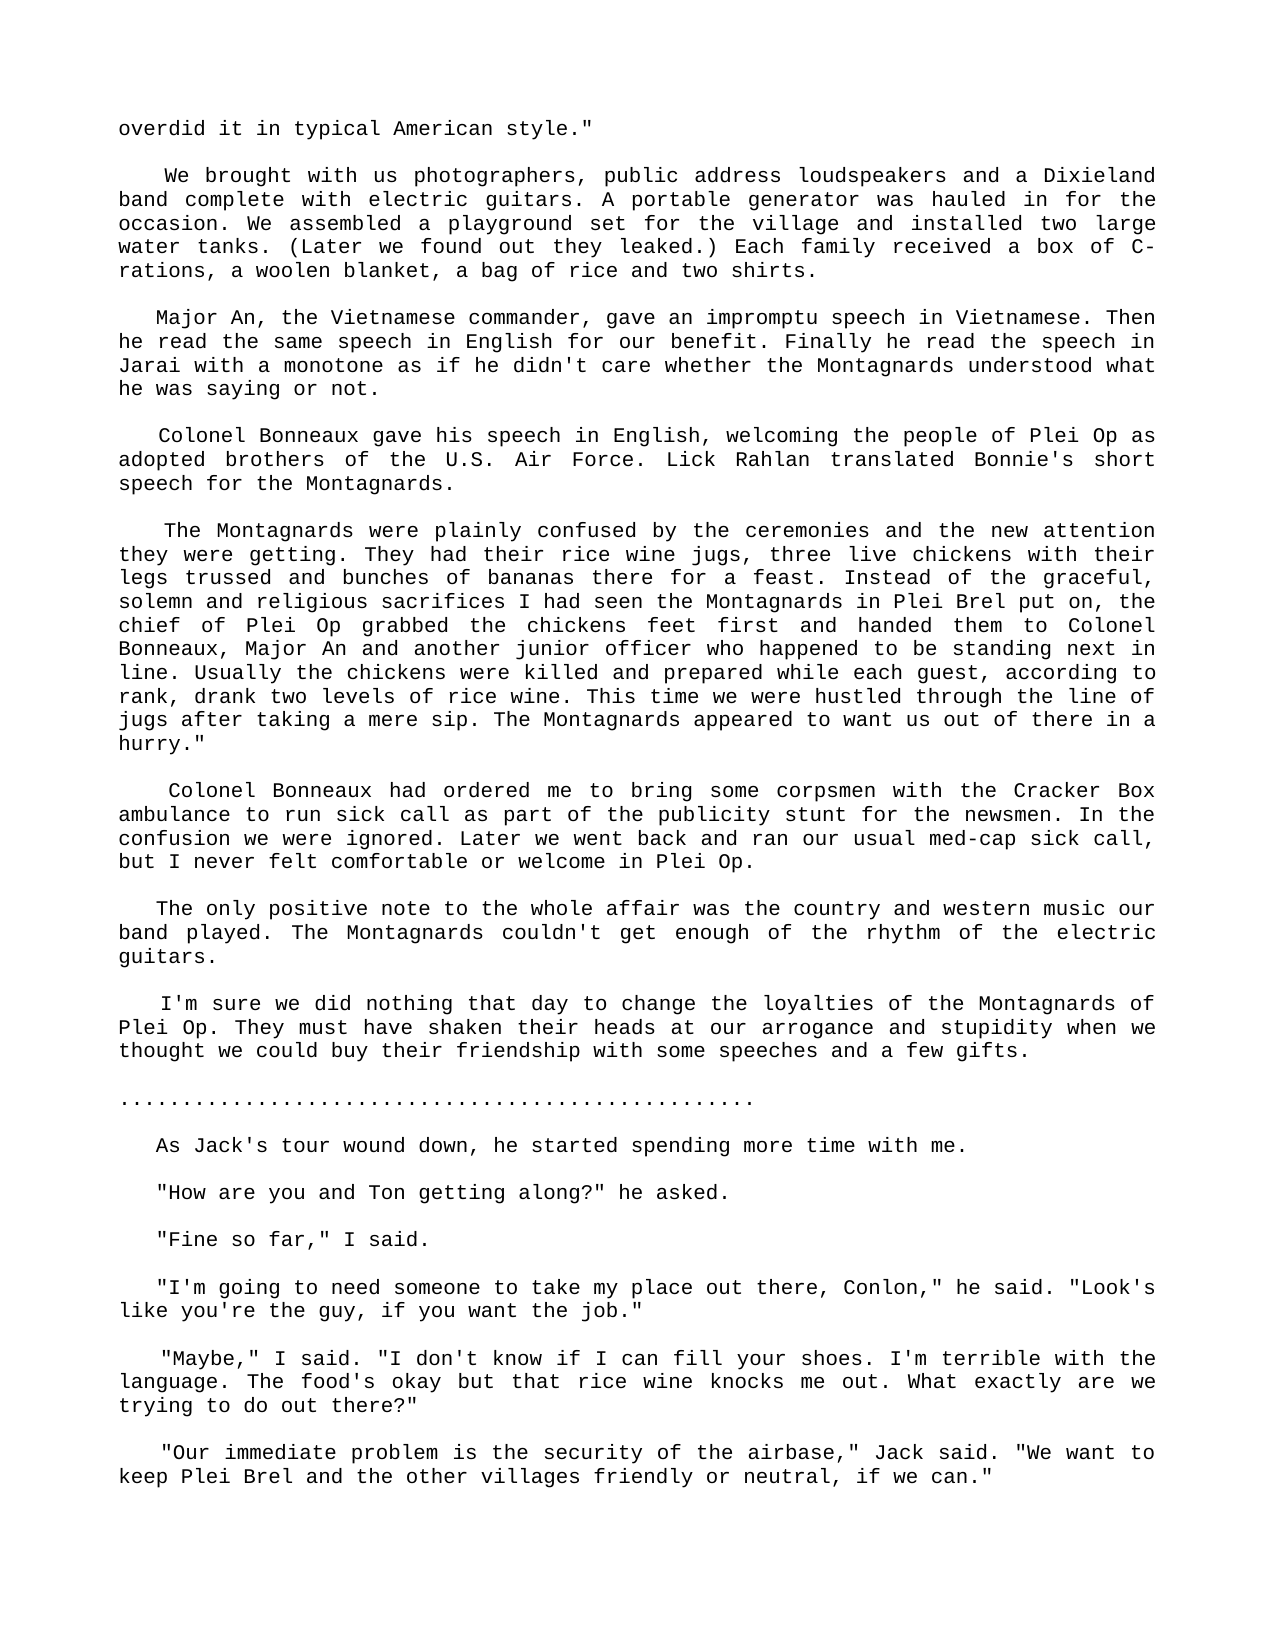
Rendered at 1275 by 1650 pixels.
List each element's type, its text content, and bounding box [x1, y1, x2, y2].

text The Montagnards were plainly confused by the ceremonies and the new attention they were getting. They had their rice wine jugs, three live chickens with their legs trussed and bunches of bananas there for a feast. Instead of the graceful, solemn and religious sacrifices I had seen the Montagnards in Plei Brel put on, the chief of Plei Op grabbed the chickens feet first and handed them to Colonel Bonneaux, Major An and another junior officer who happened to be standing next in line. Usually the chickens were killed and prepared while each guest, according to rank, drank two levels of rice wine. This time we were hustled through the line of jugs after taking a mere sip. The Montagnards appeared to want us out of there in a hurry." [118, 520, 1157, 757]
text The only positive note to the whole affair was the country and western music our band played. The Montagnards couldn't get enough of the rhythm of the electric guitars. [118, 898, 1157, 969]
text Colonel Bonneaux had ordered me to bring some corpsmen with the Cracker Box ambulance to run sick call as part of the publicity stunt for the newsmen. In the confusion we were ignored. Later we went back and ran our usual med-cap sick call, but I never felt comfortable or welcome in Plei Op. [118, 780, 1157, 875]
text Colonel Bonneaux gave his speech in English, welcoming the people of Plei Op as adopted brothers of the U.S. Air Force. Lick Rahlan translated Bonnie's short speech for the Montagnards. [118, 426, 1157, 496]
text "I'm going to need someone to take my place out there, Conlon," he said. "Look's like you're the guy, if you want the job." [118, 1277, 1157, 1324]
text "Our immediate problem is the security of the airbase," Jack said. "We want to keep Plei Brel and the other villages friendly or neutral, if we can." [118, 1442, 1157, 1489]
text Major An, the Vietnamese commander, gave an impromptu speech in Vietnamese. Then he read the same speech in English for our benefit. Finally he read the speech in Jarai with a monotone as if he didn't care whether the Montagnards understood what he was saying or not. [118, 307, 1157, 402]
text "Maybe," I said. "I don't know if I can fill your shoes. I'm terrible with the language. The food's okay but that rice wine knocks me out. What exactly are we trying to do out there?" [118, 1348, 1157, 1419]
text overdid it in typical American style." [118, 118, 1157, 142]
text As Jack's tour wound down, he started spending more time with me. [118, 1135, 1157, 1158]
text We brought with us photographers, public address loudspeakers and a Dixieland band complete with electric guitars. A portable generator was hauled in for the occasion. We assembled a playground set for the village and installed two large water tanks. (Later we found out they leaked.) Each family received a box of C-rations, a woolen blanket, a bag of rice and two shirts. [118, 165, 1157, 284]
text "Fine so far," I said. [118, 1229, 1157, 1253]
text "How are you and Ton getting along?" he asked. [118, 1182, 1157, 1206]
text ................................................... [118, 1088, 1157, 1111]
text I'm sure we did nothing that day to change the loyalties of the Montagnards of Plei Op. They must have shaken their heads at our arrogance and stupidity when we thought we could buy their friendship with some speeches and a few gifts. [118, 993, 1157, 1064]
